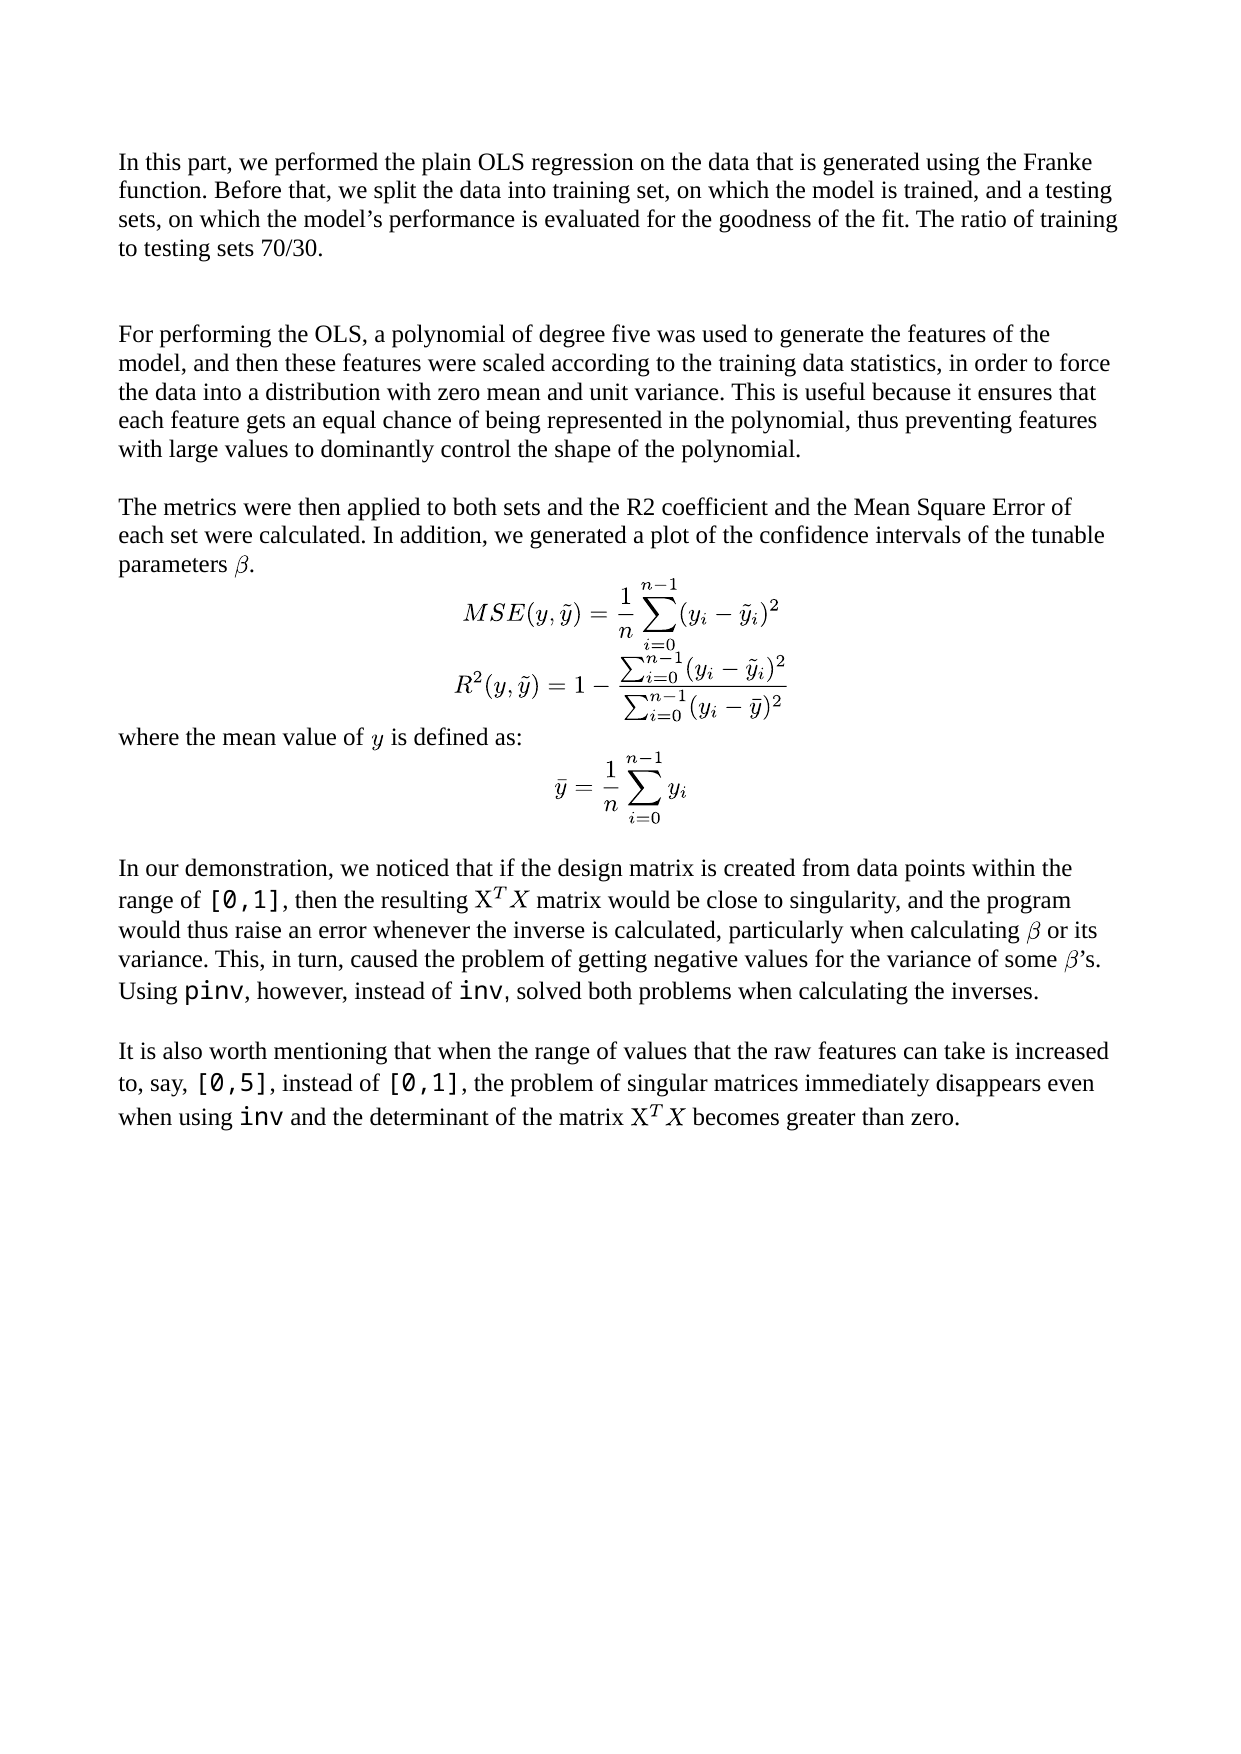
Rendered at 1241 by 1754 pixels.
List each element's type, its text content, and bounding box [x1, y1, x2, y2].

text It is also worth mentioning that when the range of values that the raw features can take is increased to, say, [0,5], instead of [0,1], the problem of singular matrices immediately disappears even when using inv and the determinant of the matrix becomes greater than zero. [118, 1036, 1122, 1133]
text For performing the OLS, a polynomial of degree five was used to generate the features of the model, and then these features were scaled according to the training data statistics, in order to force the data into a distribution with zero mean and unit variance. This is useful because it ensures that each feature gets an equal chance of being represented in the polynomial, thus preventing features with large values to dominantly control the shape of the polynomial. [118, 319, 1122, 463]
text The metrics were then applied to both sets and the R2 coefficient and the Mean Square Error of each set were calculated. In addition, we generated a plot of the confidence intervals of the tunable parameters . [118, 492, 1122, 578]
text where the mean value of is defined as: [118, 722, 1122, 751]
text In our demonstration, we noticed that if the design matrix is created from data points within the range of [0,1], then the resulting matrix would be close to singularity, and the program would thus raise an error whenever the inverse is calculated, particularly when calculating or its variance. This, in turn, caused the problem of getting negative values for the variance of some ’s. Using pinv, however, instead of inv, solved both problems when calculating the inverses. [118, 853, 1122, 1007]
text In this part, we performed the plain OLS regression on the data that is generated using the Franke function. Before that, we split the data into training set, on which the model is trained, and a testing sets, on which the model’s performance is evaluated for the goodness of the fit. The ratio of training to testing sets 70/30. [118, 147, 1122, 262]
